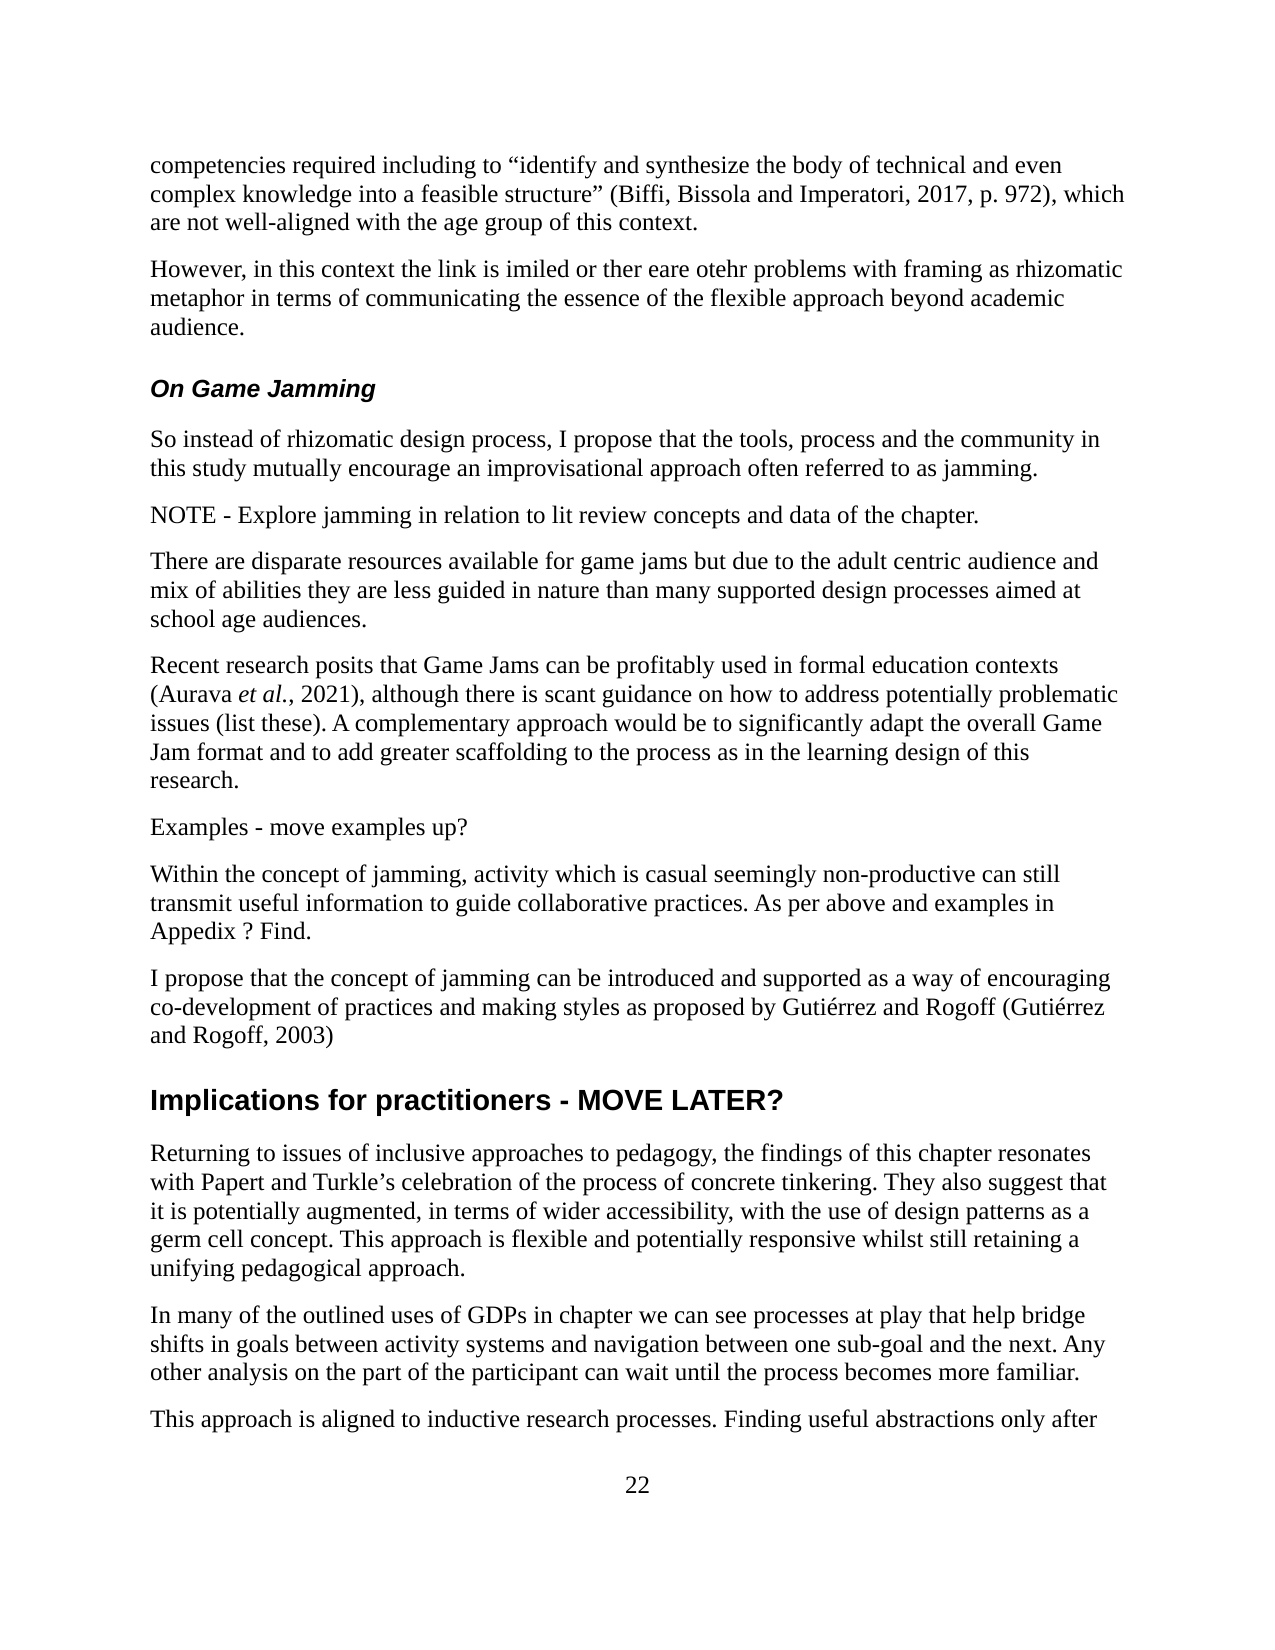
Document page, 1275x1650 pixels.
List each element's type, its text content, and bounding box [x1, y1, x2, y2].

subtitle Implications for practitioners - MOVE LATER? [150, 1083, 1125, 1117]
text Returning to issues of inclusive approaches to pedagogy, the findings of this chapter resonates with Papert and Turkle’s celebration of the process of concrete tinkering. They also suggest that it is potentially augmented, in terms of wider accessibility, with the use of design patterns as a germ cell concept. This approach is flexible and potentially responsive whilst still retaining a unifying pedagogical approach. [150, 1138, 1125, 1282]
text Within the concept of jamming, activity which is casual seemingly non-productive can still transmit useful information to guide collaborative practices. As per above and examples in Appedix ? Find. [150, 859, 1125, 945]
text NOTE - Explore jamming in relation to lit review concepts and data of the chapter. [150, 500, 1125, 528]
text competencies required including to “identify and synthesize the body of technical and even complex knowledge into a feasible structure” (Biffi, Bissola and Imperatori, 2017, p. 972), which are not well-aligned with the age group of this context. [150, 150, 1125, 236]
text There are disparate resources available for game jams but due to the adult centric audience and mix of abilities they are less guided in nature than many supported design processes aimed at school age audiences. [150, 546, 1125, 633]
text I propose that the concept of jamming can be introduced and supported as a way of encouraging co-development of practices and making styles as proposed by Gutiérrez and Rogoff (Gutiérrez and Rogoff, 2003) [150, 963, 1125, 1049]
text Examples - move examples up? [150, 812, 1125, 841]
text In many of the outlined uses of GDPs in chapter we can see processes at play that help bridge shifts in goals between activity systems and navigation between one sub-goal and the next. Any other analysis on the part of the participant can wait until the process becomes more familiar. [150, 1300, 1125, 1386]
subtitle On Game Jamming [150, 374, 1125, 403]
text This approach is aligned to inductive research processes. Finding useful abstractions only after [150, 1404, 1125, 1433]
text Recent research posits that Game Jams can be profitably used in formal education contexts (Aurava et al., 2021), although there is scant guidance on how to address potentially problematic issues (list these). A complementary approach would be to significantly adapt the overall Game Jam format and to add greater scaffolding to the process as in the learning design of this research. [150, 651, 1125, 794]
text However, in this context the link is imiled or ther eare otehr problems with framing as rhizomatic metaphor in terms of communicating the essence of the flexible approach beyond academic audience. [150, 254, 1125, 340]
text So instead of rhizomatic design process, I propose that the tools, process and the community in this study mutually encourage an improvisational approach often referred to as jamming. [150, 424, 1125, 482]
